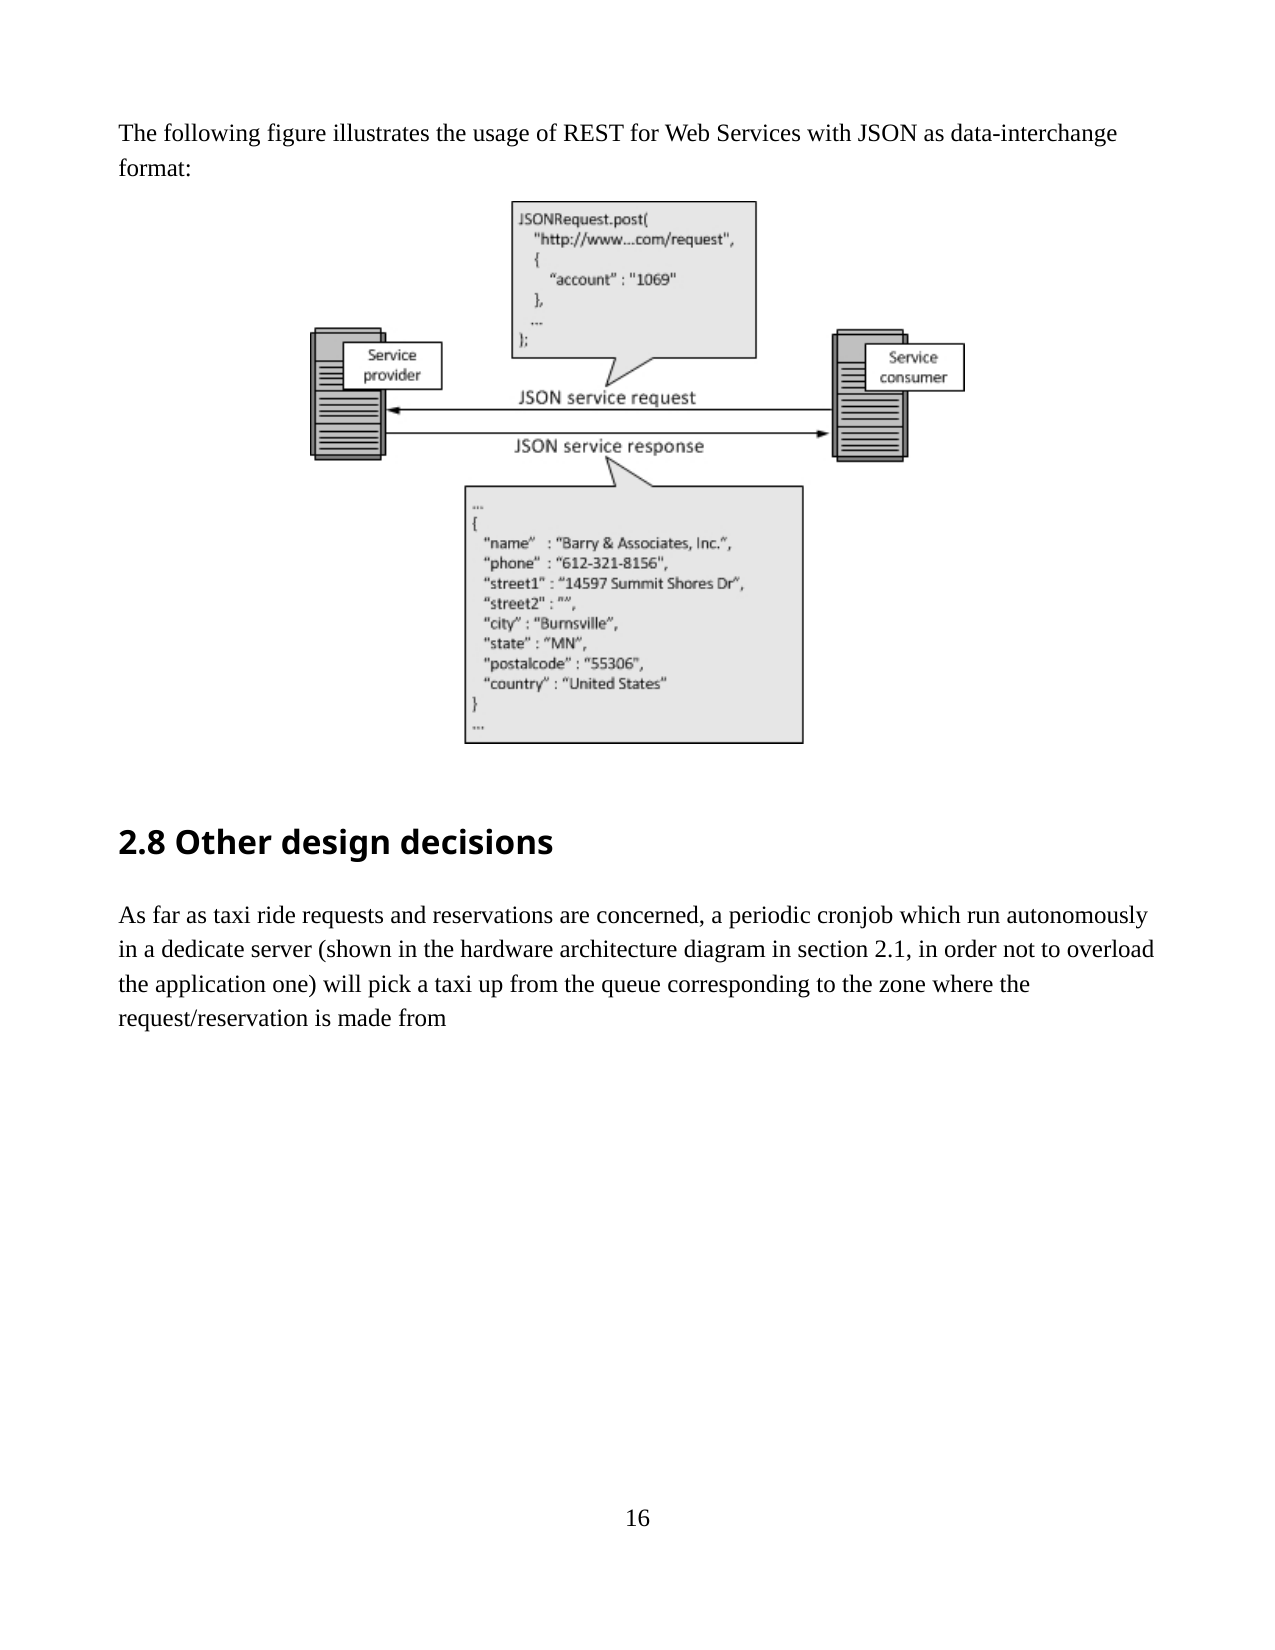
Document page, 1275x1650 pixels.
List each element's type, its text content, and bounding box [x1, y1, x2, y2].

text As far as taxi ride requests and reservations are concerned, a periodic cronjob which run autonomously in a dedicate server (shown in the hardware architecture diagram in section 2.1, in order not to overload the application one) will pick a taxi up from the queue corresponding to the zone where the request/reservation is made from [118, 900, 1157, 1032]
text The following figure illustrates the usage of REST for Web Services with JSON as data-interchange format: [118, 118, 1157, 181]
subtitle 2.8 Other design decisions [118, 819, 1157, 864]
picture [310, 201, 965, 744]
